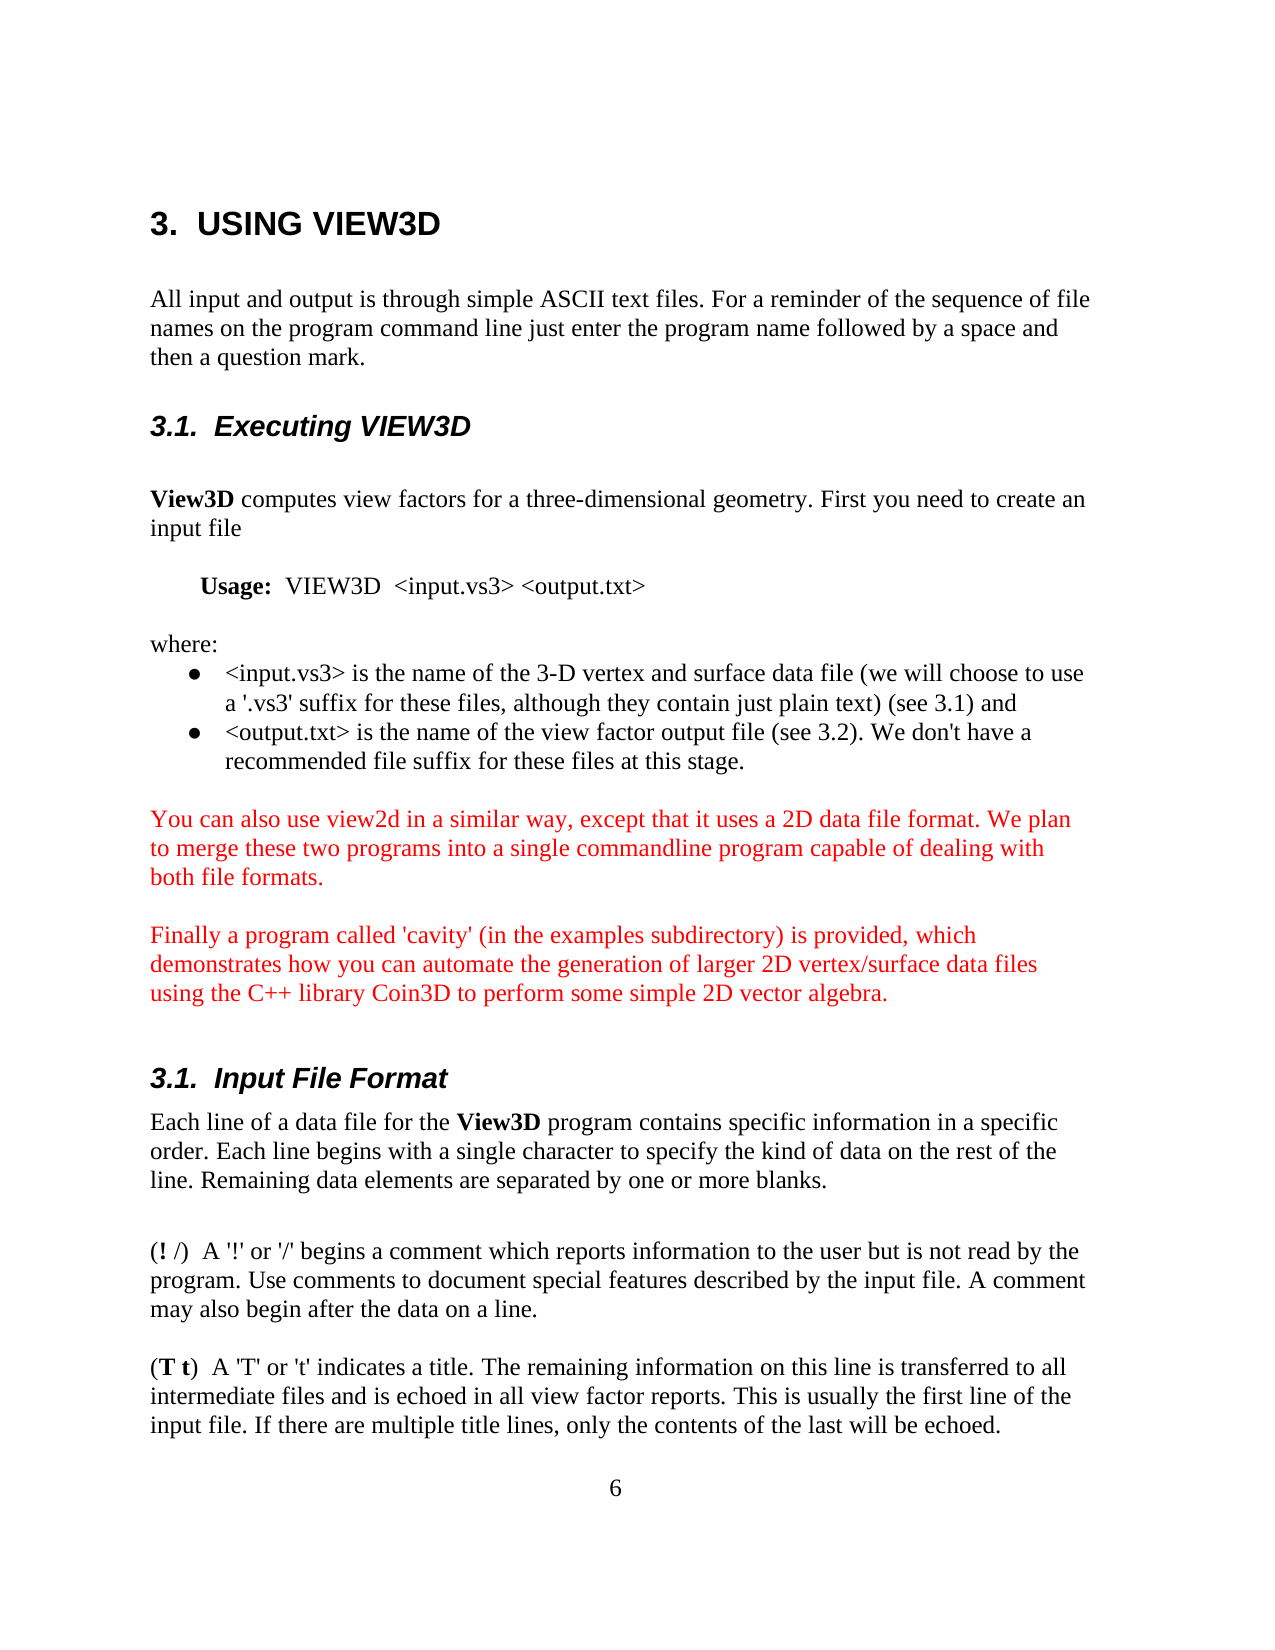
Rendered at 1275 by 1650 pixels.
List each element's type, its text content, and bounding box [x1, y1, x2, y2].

text You can also use view2d in a similar way, except that it uses a 2D data file format. We plan to merge these two programs into a single commandline program capable of dealing with both file formats. [150, 804, 1095, 891]
subtitle 3.1. Input File Format [150, 1061, 1095, 1095]
text All input and output is through simple ASCII text files. For a reminder of the sequence of file names on the program command line just enter the program name followed by a space and then a question mark. [150, 284, 1095, 371]
text (! /) A '!' or '/' begins a comment which reports information to the user but is not read by the program. Use comments to document special features described by the input file. A comment may also begin after the data on a line. [150, 1236, 1095, 1323]
list <output.txt> is the name of the view factor output file (see 3.2). We don't have a recommended file suffix for these files at this stage. [187, 716, 1095, 774]
subtitle 3.1. Executing VIEW3D [150, 409, 1095, 442]
text Usage: VIEW3D <input.vs3> <output.txt> [150, 571, 1095, 600]
text View3D computes view factors for a three-dimensional geometry. First you need to create an input file [150, 484, 1095, 542]
subtitle 3. USING VIEW3D [150, 204, 1095, 243]
text where: [150, 629, 1095, 658]
text Each line of a data file for the View3D program contains specific information in a specific order. Each line begins with a single character to specify the kind of data on the rest of the line. Remaining data elements are separated by one or more blanks. [150, 1107, 1095, 1194]
text Finally a program called 'cavity' (in the examples subdirectory) is provided, which demonstrates how you can automate the generation of larger 2D vertex/surface data files using the C++ library Coin3D to perform some simple 2D vector algebra. [150, 920, 1095, 1007]
list <input.vs3> is the name of the 3-D vertex and surface data file (we will choose to use a '.vs3' suffix for these files, although they contain just plain text) (see 3.1) and [187, 658, 1095, 716]
text (T t) A 'T' or 't' indicates a title. The remaining information on this line is transferred to all intermediate files and is echoed in all view factor reports. This is usually the first line of the input file. If there are multiple title lines, only the contents of the last will be echoed. [150, 1352, 1095, 1439]
